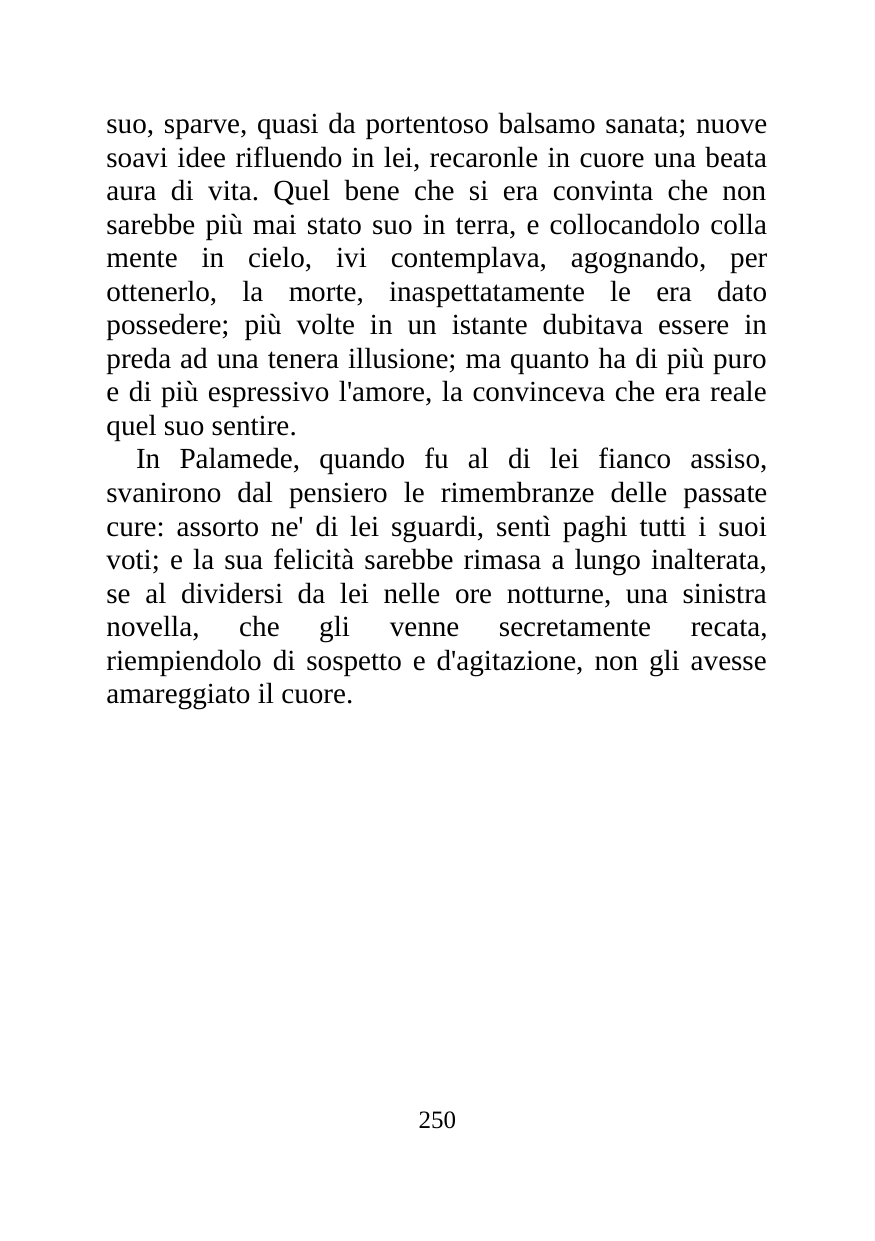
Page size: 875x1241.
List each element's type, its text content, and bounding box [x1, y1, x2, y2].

text suo, sparve, quasi da portentoso balsamo sanata; nuove soavi idee rifluendo in lei, recaronle in cuore una beata aura di vita. Quel bene che si era convinta che non sarebbe più mai stato suo in terra, e collocandolo colla mente in cielo, ivi contemplava, agognando, per ottenerlo, la morte, inaspettatamente le era dato possedere; più volte in un istante dubitava essere in preda ad una tenera illusione; ma quanto ha di più puro e di più espressivo l'amore, la convinceva che era reale quel suo sentire. [106, 106, 768, 442]
text In Palamede, quando fu al di lei fianco assiso, svanirono dal pensiero le rimembranze delle passate cure: assorto ne' di lei sguardi, sentì paghi tutti i suoi voti; e la sua felicità sarebbe rimasa a lungo inalterata, se al dividersi da lei nelle ore notturne, una sinistra novella, che gli venne secretamente recata, riempiendolo di sospetto e d'agitazione, non gli avesse amareggiato il cuore. [106, 442, 768, 710]
